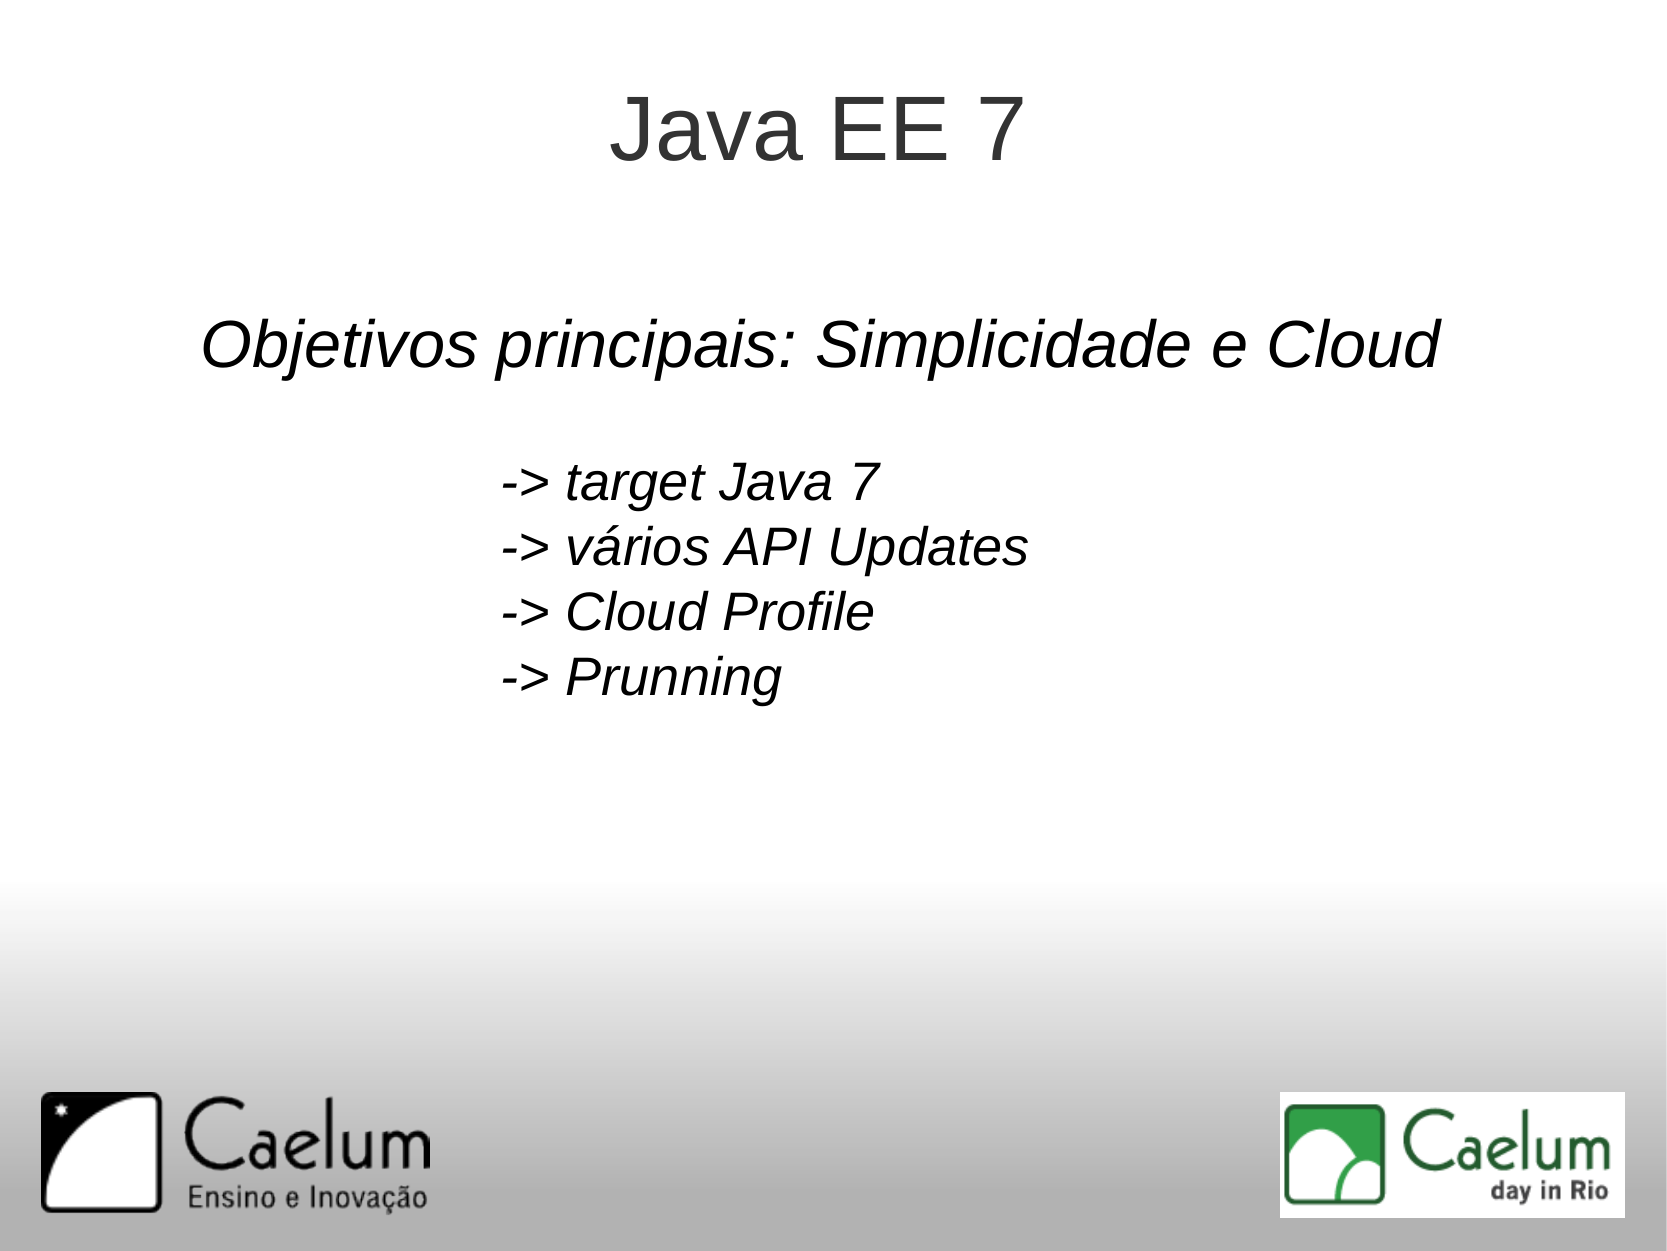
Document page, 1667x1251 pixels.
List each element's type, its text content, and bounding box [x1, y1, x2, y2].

title Java EE 7 [126, 82, 1512, 283]
picture [0, 0, 1667, 1251]
text_box Objetivos principais: Simplicidade e Cloud -> target Java 7 -> vários API Updates -> Cloud Profile -> Prunning [177, 285, 1470, 853]
